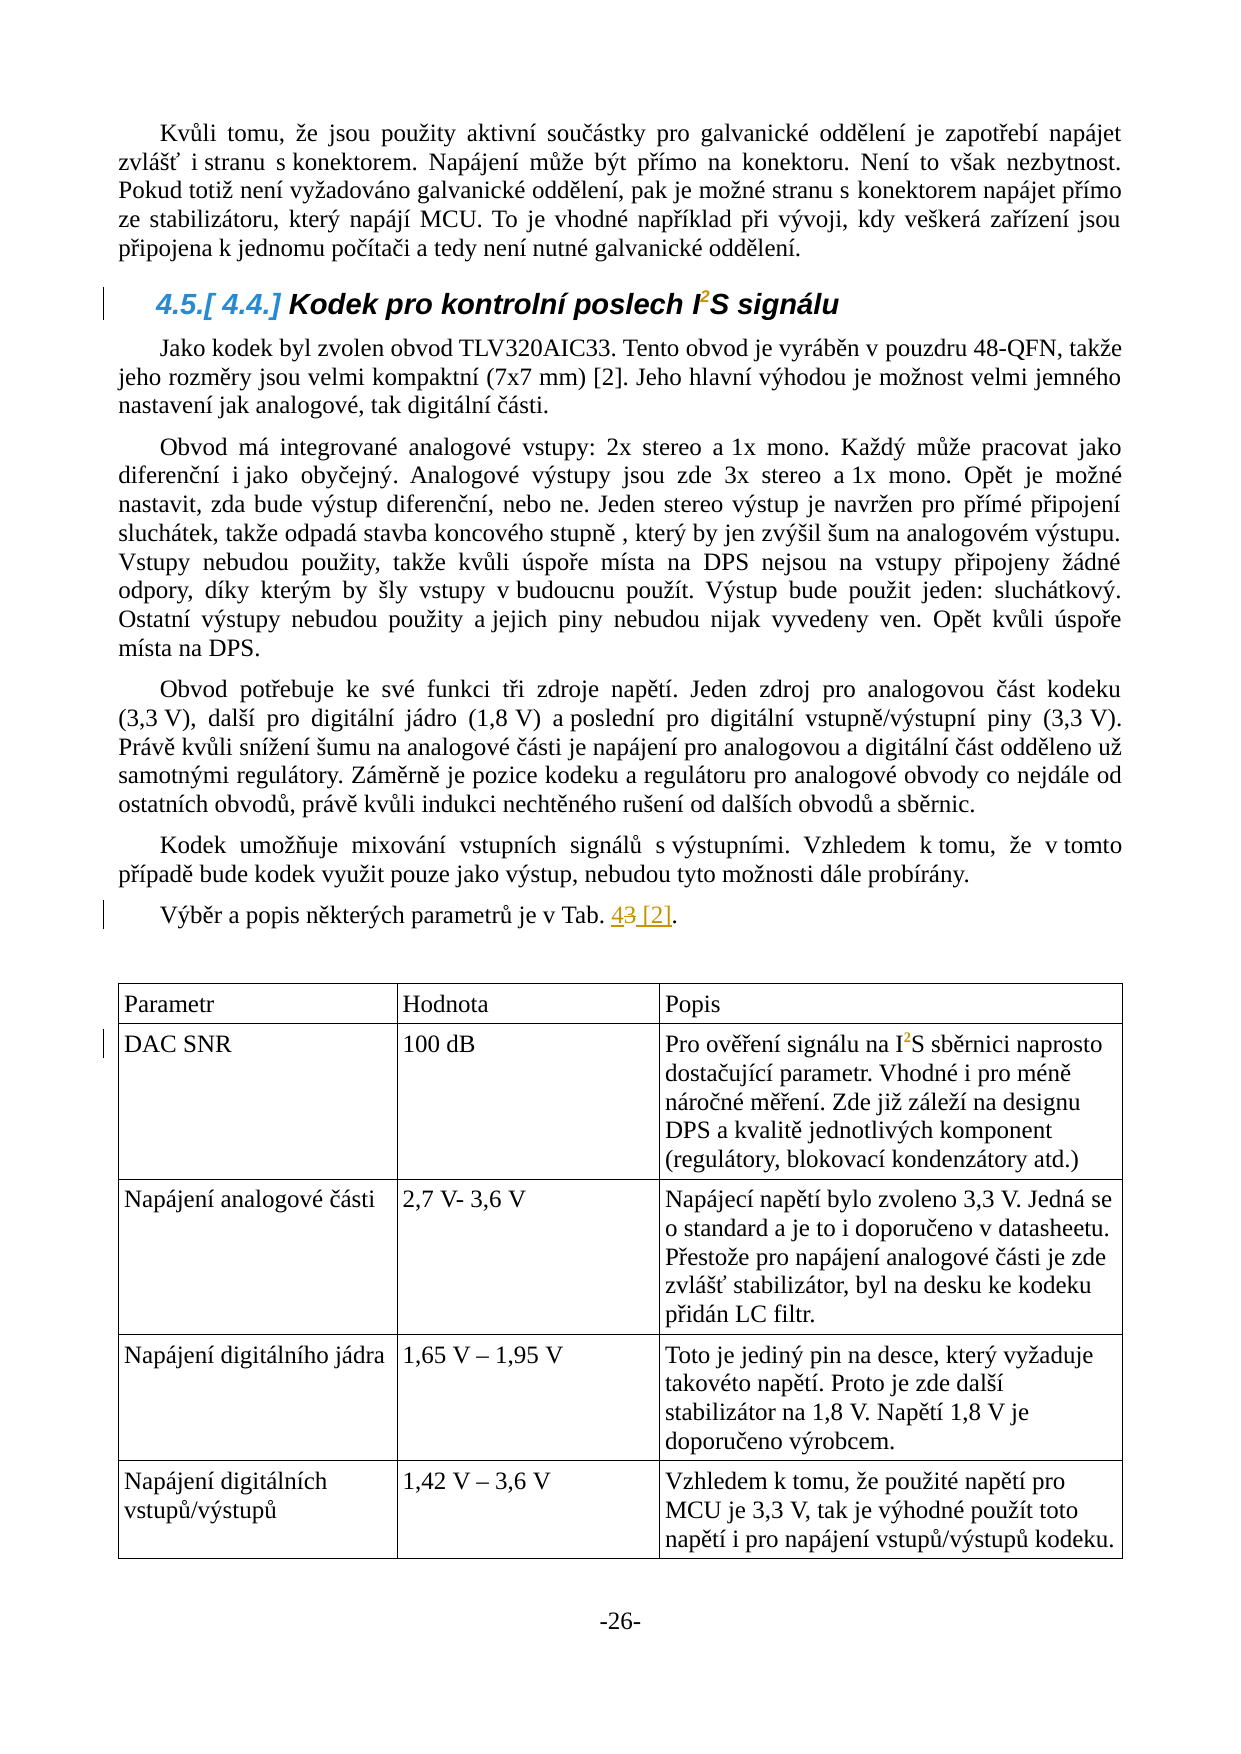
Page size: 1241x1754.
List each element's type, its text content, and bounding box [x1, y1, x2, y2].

table_cell Toto je jediný pin na desce, který vyžaduje takovéto napětí. Proto je zde další stabilizátor na 1,8 V. Napětí 1,8 V je doporučeno výrobcem. [660, 1335, 1122, 1460]
text Kvůli tomu, že jsou použity aktivní součástky pro galvanické oddělení je zapotřebí napájet zvlášť i stranu s konektorem. Napájení může být přímo na konektoru. Není to však nezbytnost. Pokud totiž není vyžadováno galvanické oddělení, pak je možné stranu s konektorem napájet přímo ze stabilizátoru, který napájí MCU. To je vhodné například při vývoji, kdy veškerá zařízení jsou připojena k jednomu počítači a tedy není nutné galvanické oddělení. [118, 118, 1122, 262]
table_cell DAC SNR [119, 1024, 397, 1178]
table_header Parametr [119, 984, 397, 1023]
table_cell 1,42 V – 3,6 V [398, 1461, 659, 1558]
table_cell 1,65 V – 1,95 V [398, 1335, 659, 1460]
table_cell Napájecí napětí bylo zvoleno 3,3 V. Jedná se o standard a je to i doporučeno v datasheetu. Přestože pro napájení analogové části je zde zvlášť stabilizátor, byl na desku ke kodeku přidán LC filtr. [660, 1180, 1122, 1334]
table_cell 100 dB [398, 1024, 659, 1178]
table_cell Pro ověření signálu na I2S sběrnici naprosto dostačující parametr. Vhodné i pro méně náročné měření. Zde již záleží na designu DPS a kvalitě jednotlivých komponent (regulátory, blokovací kondenzátory atd.) [660, 1024, 1122, 1178]
text Obvod má integrované analogové vstupy: 2x stereo a 1x mono. Každý může pracovat jako diferenční i jako obyčejný. Analogové výstupy jsou zde 3x stereo a 1x mono. Opět je možné nastavit, zda bude výstup diferenční, nebo ne. Jeden stereo výstup je navržen pro přímé připojení sluchátek, takže odpadá stavba koncového stupně , který by jen zvýšil šum na analogovém výstupu. Vstupy nebudou použity, takže kvůli úspoře místa na DPS nejsou na vstupy připojeny žádné odpory, díky kterým by šly vstupy v budoucnu použít. Výstup bude použit jeden: sluchátkový. Ostatní výstupy nebudou použity a jejich piny nebudou nijak vyvedeny ven. Opět kvůli úspoře místa na DPS. [118, 432, 1122, 662]
table_cell Napájení digitálního jádra [119, 1335, 397, 1460]
table_cell Napájení digitálních vstupů/výstupů [119, 1461, 397, 1558]
table_cell Vzhledem k tomu, že použité napětí pro MCU je 3,3 V, tak je výhodné použít toto napětí i pro napájení vstupů/výstupů kodeku. [660, 1461, 1122, 1558]
table_cell Napájení analogové části [119, 1180, 397, 1334]
text Obvod potřebuje ke své funkci tři zdroje napětí. Jeden zdroj pro analogovou část kodeku (3,3 V), další pro digitální jádro (1,8 V) a poslední pro digitální vstupně/výstupní piny (3,3 V). Právě kvůli snížení šumu na analogové části je napájení pro analogovou a digitální část odděleno už samotnými regulátory. Záměrně je pozice kodeku a regulátoru pro analogové obvody co nejdále od ostatních obvodů, právě kvůli indukci nechtěného rušení od dalších obvodů a sběrnic. [118, 674, 1122, 818]
table_cell 2,7 V- 3,6 V [398, 1180, 659, 1334]
subtitle Kodek pro kontrolní poslech I2S signálu [148, 287, 1122, 320]
table_header Popis [660, 984, 1122, 1023]
text Kodek umožňuje mixování vstupních signálů s výstupními. Vzhledem k tomu, že v tomto případě bude kodek využit pouze jako výstup, nebudou tyto možnosti dále probírány. [118, 830, 1122, 888]
text Výběr a popis některých parametrů je v Tab. 4 [2]. [118, 900, 1122, 929]
table_header Hodnota [398, 984, 659, 1023]
text Jako kodek byl zvolen obvod TLV320AIC33. Tento obvod je vyráběn v pouzdru 48-QFN, takže jeho rozměry jsou velmi kompaktní (7x7 mm) [2]. Jeho hlavní výhodou je možnost velmi jemného nastavení jak analogové, tak digitální části. [118, 333, 1122, 419]
